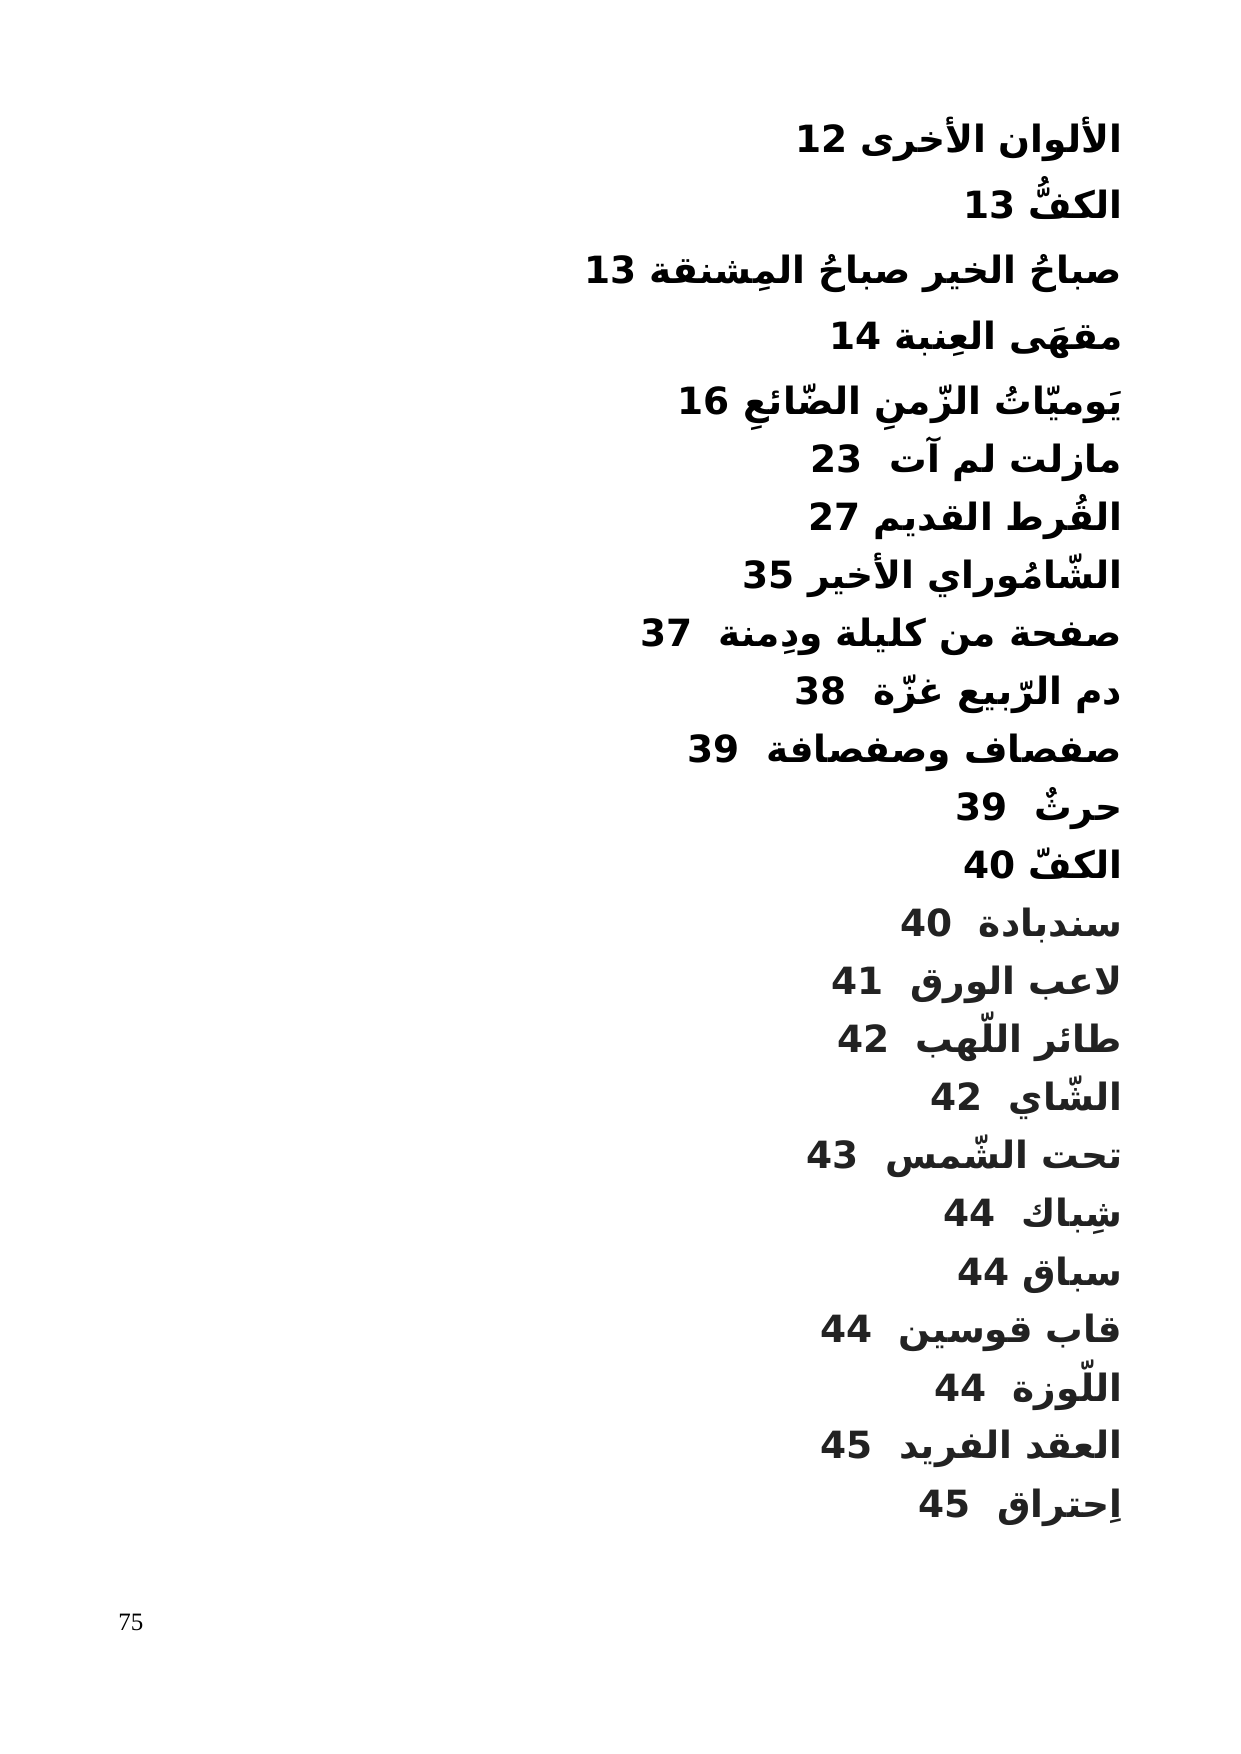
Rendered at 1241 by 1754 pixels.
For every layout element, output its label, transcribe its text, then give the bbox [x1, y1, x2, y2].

text الكفّ 40 [118, 844, 1122, 888]
text دم الرّبيع غزّة 38 [118, 670, 1122, 713]
text صفحة من كليلة ودِمنة 37 [118, 612, 1122, 656]
text قاب قوسين 44 [118, 1308, 1122, 1352]
text القُرط القديم 27 [118, 496, 1122, 539]
text يَوميّاتُ الزّمنِ الضّائعِ 16 [118, 380, 1122, 423]
text الشّامُوراي الأخير 35 [118, 554, 1122, 597]
text مازلت لم آت 23 [118, 438, 1122, 481]
text شِباك 44 [118, 1192, 1122, 1236]
text الشّاي 42 [118, 1076, 1122, 1120]
text اللّوزة 44 [118, 1366, 1122, 1410]
text الألوان الأخرى 12 [118, 118, 1122, 162]
text الكفُّ 13 [118, 183, 1122, 227]
text صباحُ الخير صباحُ المِشنقة 13 [118, 249, 1122, 293]
text حرثٌ 39 [118, 786, 1122, 829]
text صفصاف وصفصافة 39 [118, 728, 1122, 772]
text لاعب الورق 41 [118, 960, 1122, 1004]
text سندبادة 40 [118, 902, 1122, 946]
text العقد الفريد 45 [118, 1424, 1122, 1468]
text اِحتراق 45 [118, 1482, 1122, 1526]
text سباق 44 [118, 1250, 1122, 1294]
text طائر اللّهب 42 [118, 1018, 1122, 1062]
text تحت الشّمس 43 [118, 1134, 1122, 1178]
text مقهَى العِنبة 14 [118, 314, 1122, 358]
